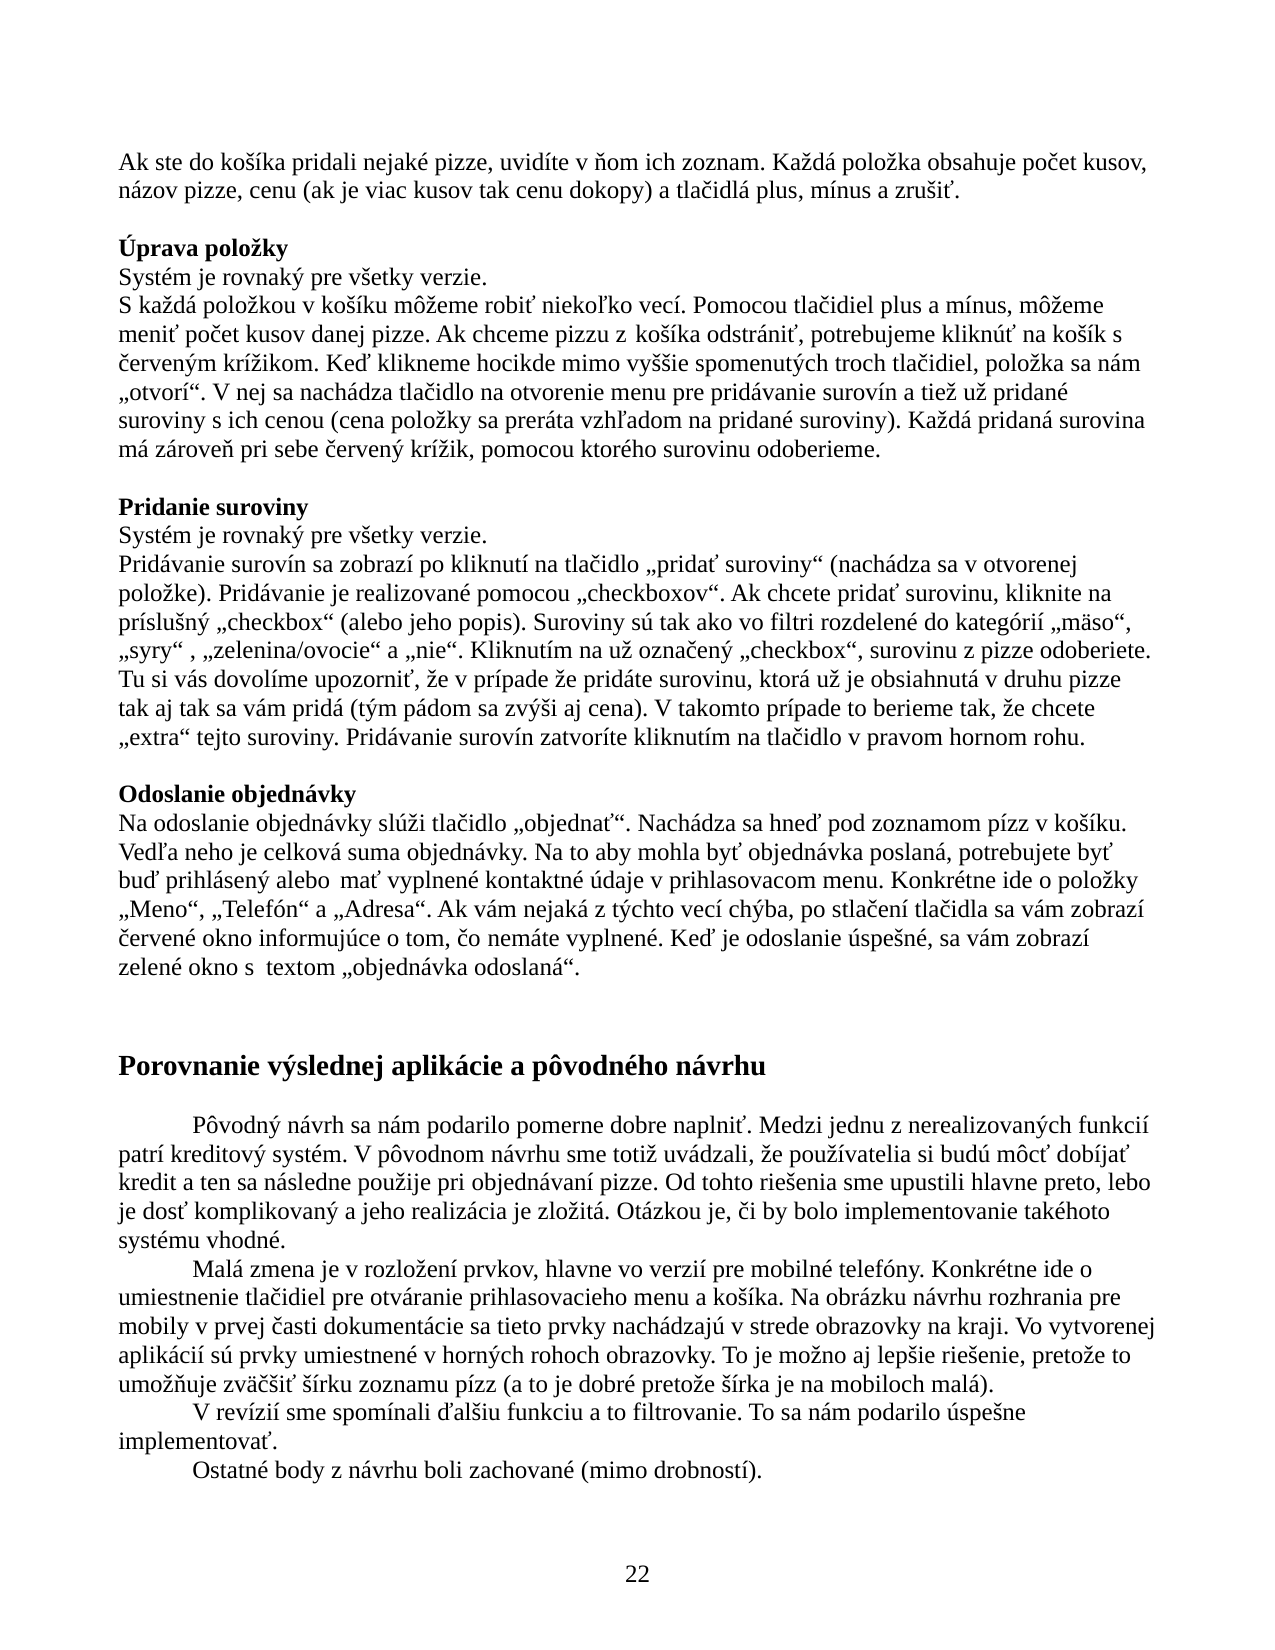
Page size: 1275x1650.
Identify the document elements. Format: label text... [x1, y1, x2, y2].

text Malá zmena je v rozložení prvkov, hlavne vo verzií pre mobilné telefóny. Konkrétne ide o umiestnenie tlačidiel pre otváranie prihlasovacieho menu a košíka. Na obrázku návrhu rozhrania pre mobily v prvej časti dokumentácie sa tieto prvky nachádzajú v strede obrazovky na kraji. Vo vytvorenej aplikácií sú prvky umiestnené v horných rohoch obrazovky. To je možno aj lepšie riešenie, pretože to umožňuje zväčšiť šírku zoznamu pízz (a to je dobré pretože šírka je na mobiloch malá). [118, 1254, 1157, 1397]
text Porovnanie výslednej aplikácie a pôvodného návrhu [118, 1048, 1157, 1081]
text Systém je rovnaký pre všetky verzie. [118, 262, 1157, 291]
text Ostatné body z návrhu boli zachované (mimo drobností). [118, 1455, 1157, 1484]
text Ak ste do košíka pridali nejaké pizze, uvidíte v ňom ich zoznam. Každá položka obsahuje počet kusov, názov pizze, cenu (ak je viac kusov tak cenu dokopy) a tlačidlá plus, mínus a zrušiť. [118, 147, 1157, 204]
text Systém je rovnaký pre všetky verzie. [118, 521, 1157, 549]
text Pridanie suroviny [118, 492, 1157, 521]
text V revízií sme spomínali ďalšiu funkciu a to filtrovanie. To sa nám podarilo úspešne implementovať. [118, 1397, 1157, 1455]
text S každá položkou v košíku môžeme robiť niekoľko vecí. Pomocou tlačidiel plus a mínus, môžeme meniť počet kusov danej pizze. Ak chceme pizzu z košíka odstrániť, potrebujeme kliknúť na košík s červeným krížikom. Keď klikneme hocikde mimo vyššie spomenutých troch tlačidiel, položka sa nám „otvorí“. V nej sa nachádza tlačidlo na otvorenie menu pre pridávanie surovín a tiež už pridané suroviny s ich cenou (cena položky sa preráta vzhľadom na pridané suroviny). Každá pridaná surovina má zároveň pri sebe červený krížik, pomocou ktorého surovinu odoberieme. [118, 291, 1157, 463]
text Úprava položky [118, 233, 1157, 262]
text Pridávanie surovín sa zobrazí po kliknutí na tlačidlo „pridať suroviny“ (nachádza sa v otvorenej položke). Pridávanie je realizované pomocou „checkboxov“. Ak chcete pridať surovinu, kliknite na príslušný „checkbox“ (alebo jeho popis). Suroviny sú tak ako vo filtri rozdelené do kategórií „mäso“, „syry“ , „zelenina/ovocie“ a „nie“. Kliknutím na už označený „checkbox“, surovinu z pizze odoberiete. Tu si vás dovolíme upozorniť, že v prípade že pridáte surovinu, ktorá už je obsiahnutá v druhu pizze tak aj tak sa vám pridá (tým pádom sa zvýši aj cena). V takomto prípade to berieme tak, že chcete „extra“ tejto suroviny. Pridávanie surovín zatvoríte kliknutím na tlačidlo v pravom hornom rohu. [118, 549, 1157, 751]
text Na odoslanie objednávky slúži tlačidlo „objednať“. Nachádza sa hneď pod zoznamom pízz v košíku. Vedľa neho je celková suma objednávky. Na to aby mohla byť objednávka poslaná, potrebujete byť buď prihlásený alebo mať vyplnené kontaktné údaje v prihlasovacom menu. Konkrétne ide o položky „Meno“, „Telefón“ a „Adresa“. Ak vám nejaká z týchto vecí chýba, po stlačení tlačidla sa vám zobrazí červené okno informujúce o tom, čo nemáte vyplnené. Keď je odoslanie úspešné, sa vám zobrazí zelené okno s textom „objednávka odoslaná“. [118, 808, 1157, 981]
text Odoslanie objednávky [118, 779, 1157, 808]
text Pôvodný návrh sa nám podarilo pomerne dobre naplniť. Medzi jednu z nerealizovaných funkcií patrí kreditový systém. V pôvodnom návrhu sme totiž uvádzali, že používatelia si budú môcť dobíjať kredit a ten sa následne použije pri objednávaní pizze. Od tohto riešenia sme upustili hlavne preto, lebo je dosť komplikovaný a jeho realizácia je zložitá. Otázkou je, či by bolo implementovanie takéhoto systému vhodné. [118, 1110, 1157, 1254]
